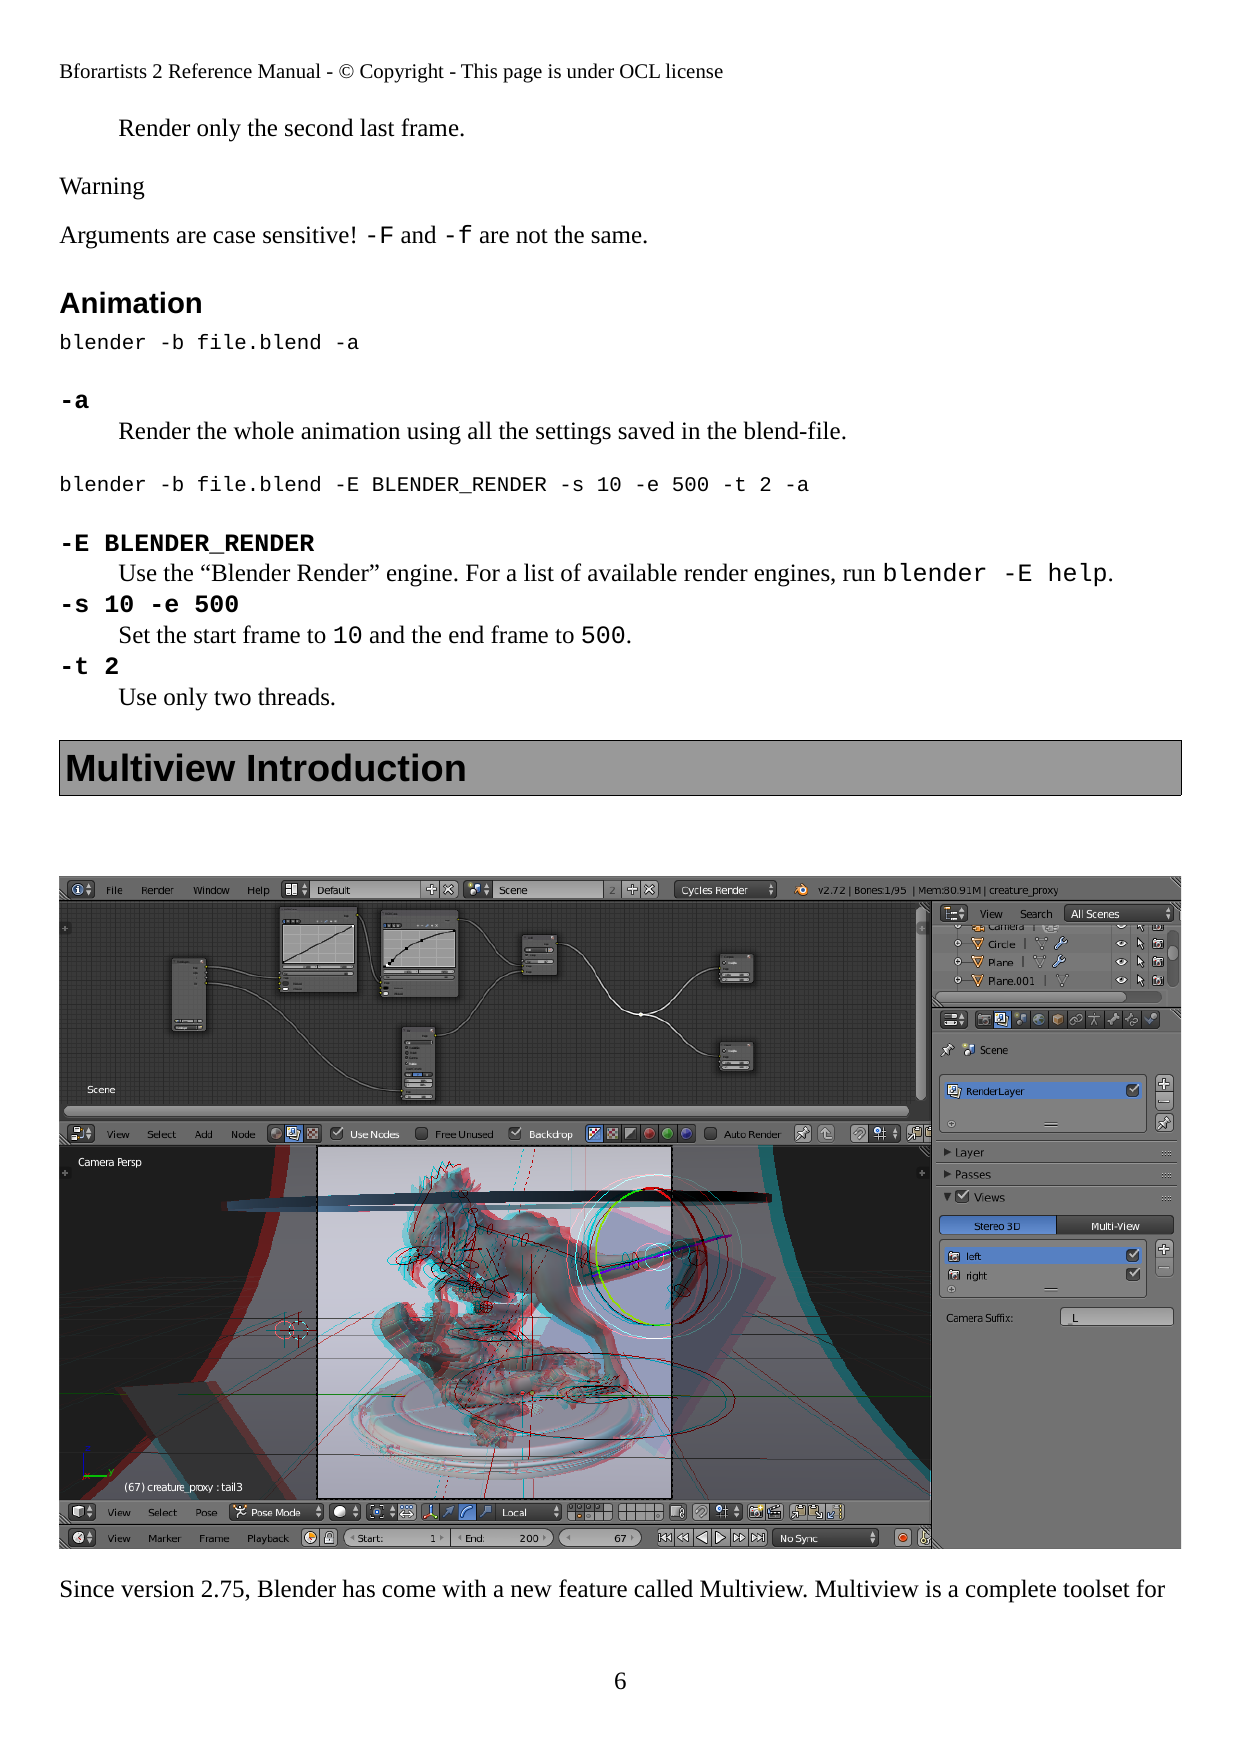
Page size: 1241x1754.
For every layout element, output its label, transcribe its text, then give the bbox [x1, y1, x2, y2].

list Set the start frame to 10 and the end frame to 500. [118, 620, 1181, 651]
text blender -b file.blend -E BLENDER_RENDER -s 10 -e 500 -t 2 -a [59, 474, 1181, 498]
list Use only two threads. [118, 682, 1181, 711]
subtitle -s 10 -e 500 [59, 589, 1181, 620]
list Use the “Blender Render” engine. For a list of available render engines, run blender -E help. [118, 558, 1181, 589]
list Render the whole animation using all the settings saved in the blend-file. [118, 416, 1181, 445]
subtitle -E BLENDER_RENDER [59, 528, 1181, 558]
table_header Multiview Introduction [60, 741, 1181, 795]
subtitle -t 2 [59, 651, 1181, 682]
picture [59, 876, 1182, 1549]
subtitle Animation [59, 286, 1181, 320]
text Warning [59, 171, 1181, 199]
text Arguments are case sensitive! -F and -f are not the same. [59, 220, 1181, 251]
list Render only the second last frame. [118, 113, 1181, 141]
text blender -b file.blend -a [59, 332, 1181, 356]
text Since version 2.75, Blender has come with a new feature called Multiview. Multiview is a complete toolset for [59, 1574, 1181, 1603]
subtitle -a [59, 385, 1181, 416]
